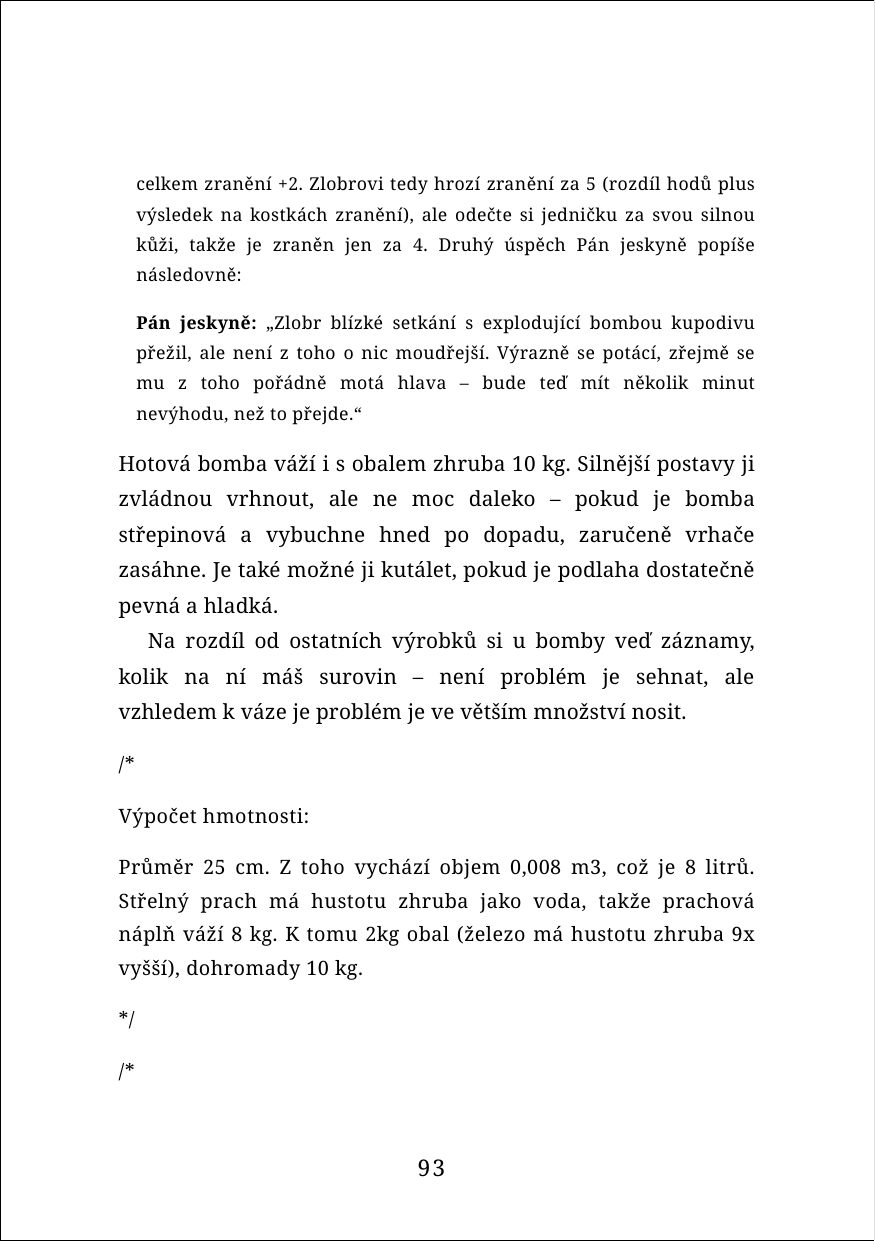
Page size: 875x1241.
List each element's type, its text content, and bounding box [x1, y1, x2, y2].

text Výpočet hmotnosti: [118, 802, 756, 829]
text */ [118, 1006, 756, 1033]
text Průměr 25 cm. Z toho vychází objem 0,008 m3, což je 8 litrů. Střelný prach má hustotu zhruba jako voda, takže prachová náplň váží 8 kg. K tomu 2kg obal (železo má hustotu zhruba 9x vyšší), dohromady 10 kg. [118, 853, 756, 981]
text Pán jeskyně: „Zlobr blízké setkání s explodující bombou kupodivu přežil, ale není z toho o nic moudřejší. Výrazně se potácí, zřejmě se mu z toho pořádně motá hlava – bude teď mít několik minut nevýhodu, než to přejde.“ [136, 310, 756, 425]
text /* [118, 1057, 756, 1084]
text celkem zranění +2. Zlobrovi tedy hrozí zranění za 5 (rozdíl hodů plus výsledek na kostkách zranění), ale odečte si jedničku za svou silnou kůži, takže je zraněn jen za 4. Druhý úspěch Pán jeskyně popíše následovně: [136, 172, 756, 287]
text /* [118, 751, 756, 778]
text Hotová bomba váží i s obalem zhruba 10 kg. Silnější postavy ji zvládnou vrhnout, ale ne moc daleko – pokud je bomba střepinová a vybuchne hned po dopadu, zaručeně vrhače zasáhne. Je také možné ji kutálet, pokud je podlaha dostatečně pevná a hladká. Na rozdíl od ostatních výrobků si u bomby veď záznamy, kolik na ní máš surovin – není problém je sehnat, ale vzhledem k váze je problém je ve větším množství nosit. [118, 449, 756, 726]
